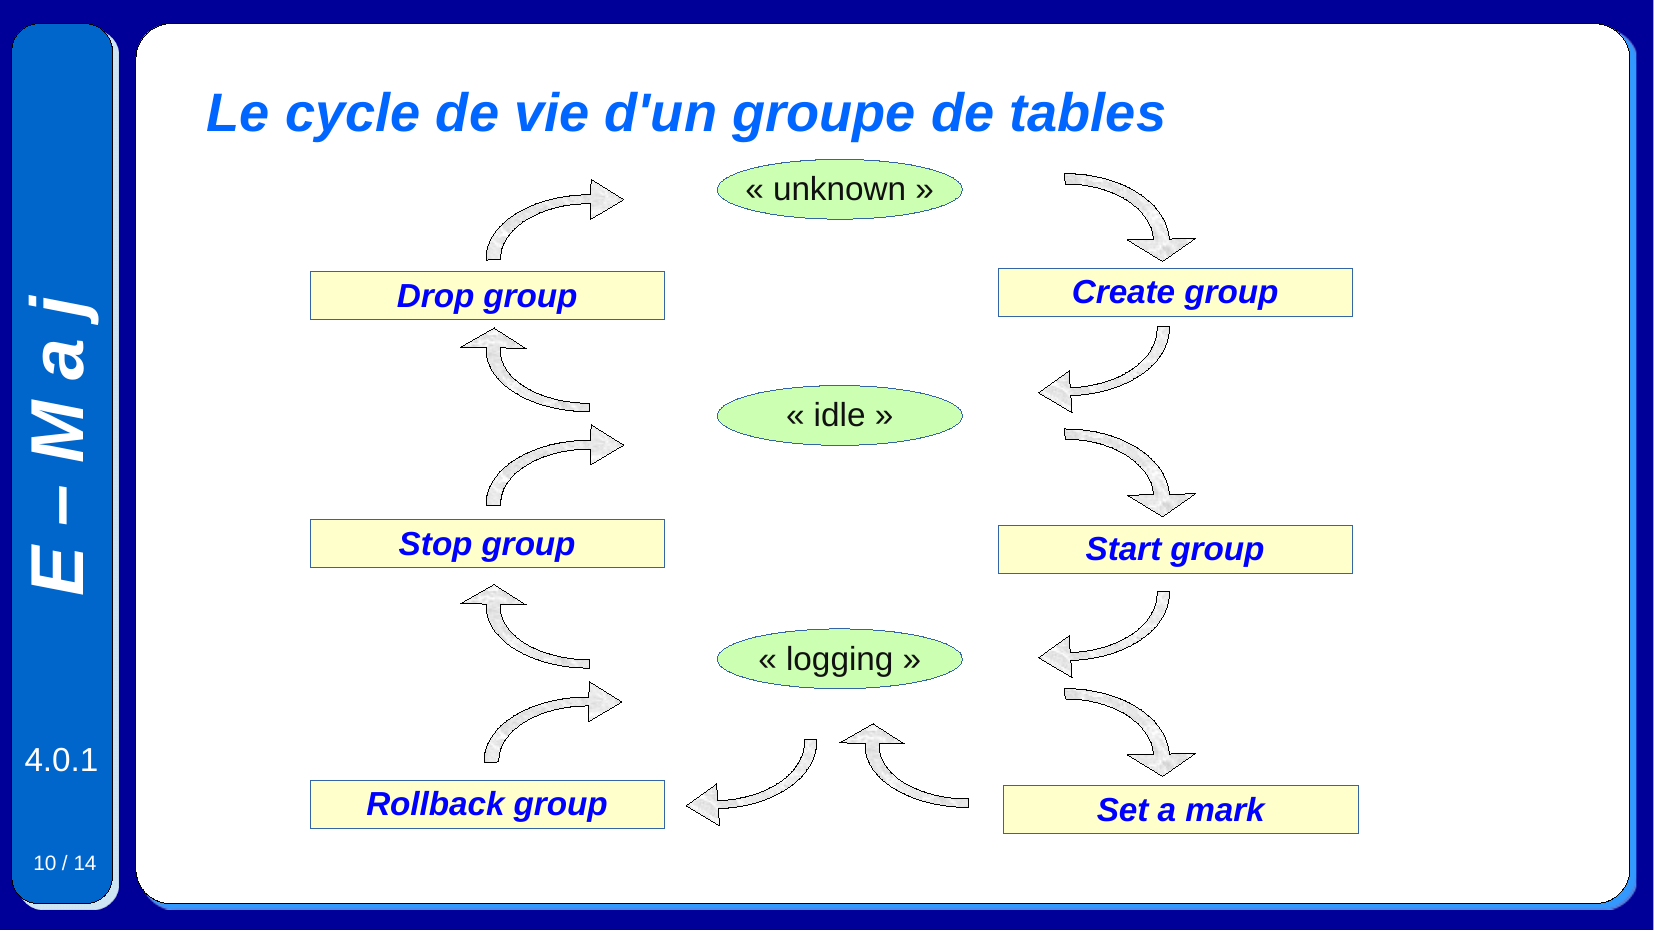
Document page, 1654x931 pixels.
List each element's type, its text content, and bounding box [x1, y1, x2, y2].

text_box Create group [998, 268, 1353, 317]
text_box [460, 327, 590, 412]
text_box [486, 424, 624, 506]
text_box [1064, 688, 1196, 777]
text_box [1064, 173, 1196, 262]
text_box [460, 584, 590, 669]
text_box [484, 681, 622, 763]
text_box [839, 723, 969, 808]
text_box « unknown » [717, 159, 963, 220]
text_box [1038, 591, 1170, 678]
text_box [686, 739, 817, 826]
text_box Start group [998, 525, 1353, 574]
text_box [1064, 428, 1196, 517]
text_box « idle » [717, 385, 963, 446]
text_box [1038, 326, 1170, 413]
text_box Rollback group [310, 780, 665, 829]
text_box Set a mark [1003, 785, 1359, 834]
title Le cycle de vie d'un groupe de tables [206, 34, 1593, 191]
text_box Drop group [310, 271, 665, 320]
text_box « logging » [717, 628, 963, 689]
text_box Stop group [310, 519, 665, 568]
text_box [486, 179, 624, 261]
